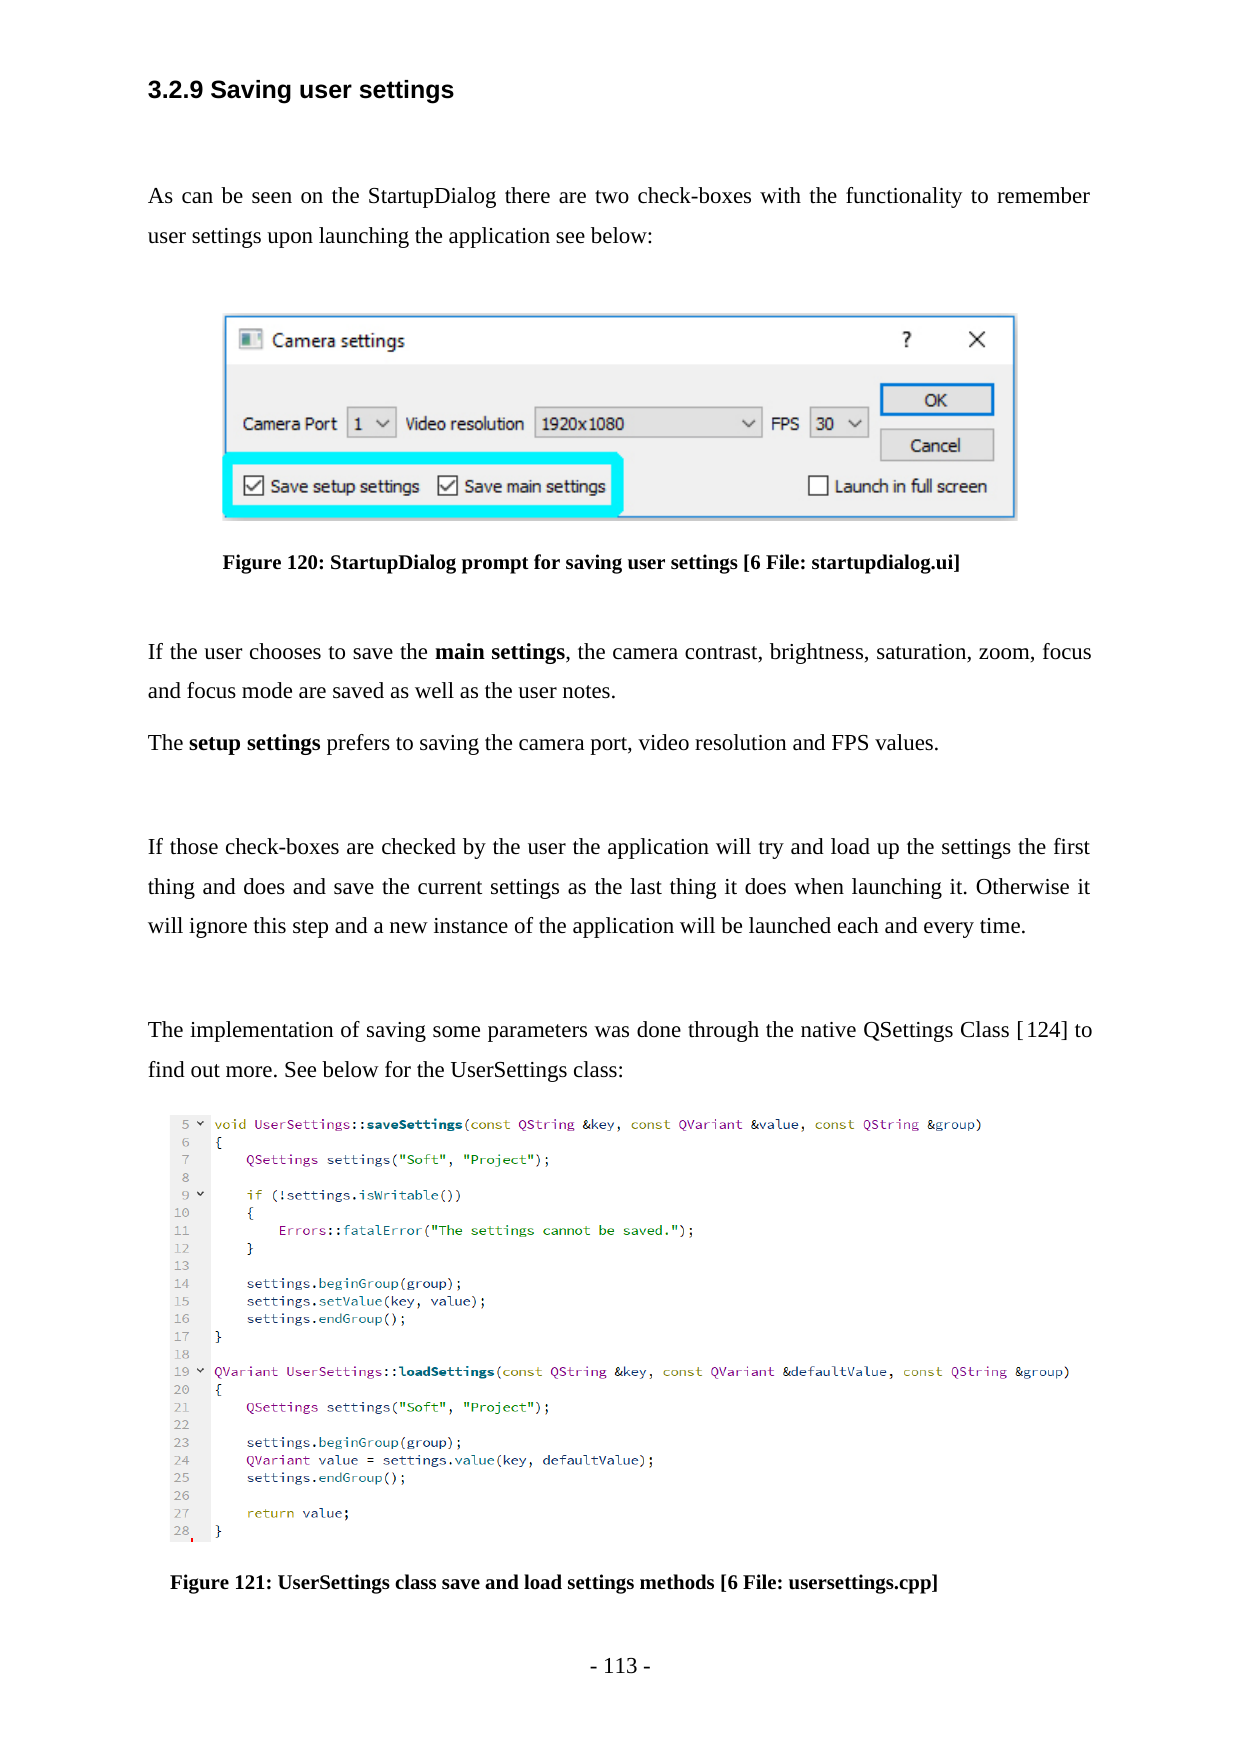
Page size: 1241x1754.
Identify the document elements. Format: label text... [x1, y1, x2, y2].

text Figure 121: UserSettings class save and load settings methods [6 File: usersettings.cpp] [170, 1542, 1073, 1594]
subtitle 3.2.9 Saving user settings [148, 75, 1092, 104]
picture [169, 1115, 1073, 1542]
text If those check-boxes are checked by the user the application will try and load up the settings the first thing and does and save the current settings as the last thing it does when launching it. Otherwise it will ignore this step and a new instance of the application will be launched each and every time. [148, 833, 1092, 939]
text Figure 120: StartupDialog prompt for saving user settings [6 File: startupdialog.ui] [222, 521, 1018, 574]
text If the user chooses to save the main settings, the camera contrast, brightness, saturation, zoom, focus and focus mode are saved as well as the user notes. [148, 638, 1092, 704]
text As can be seen on the StartupDialog there are two check-boxes with the functionality to remember user settings upon launching the application see below: [148, 183, 1092, 248]
picture [222, 313, 1018, 521]
text The implementation of saving some parameters was done through the native QSettings Class [124] to find out more. See below for the UserSettings class: [148, 1016, 1092, 1082]
text The setup settings prefers to saving the camera port, video resolution and FPS values. [148, 729, 1092, 756]
